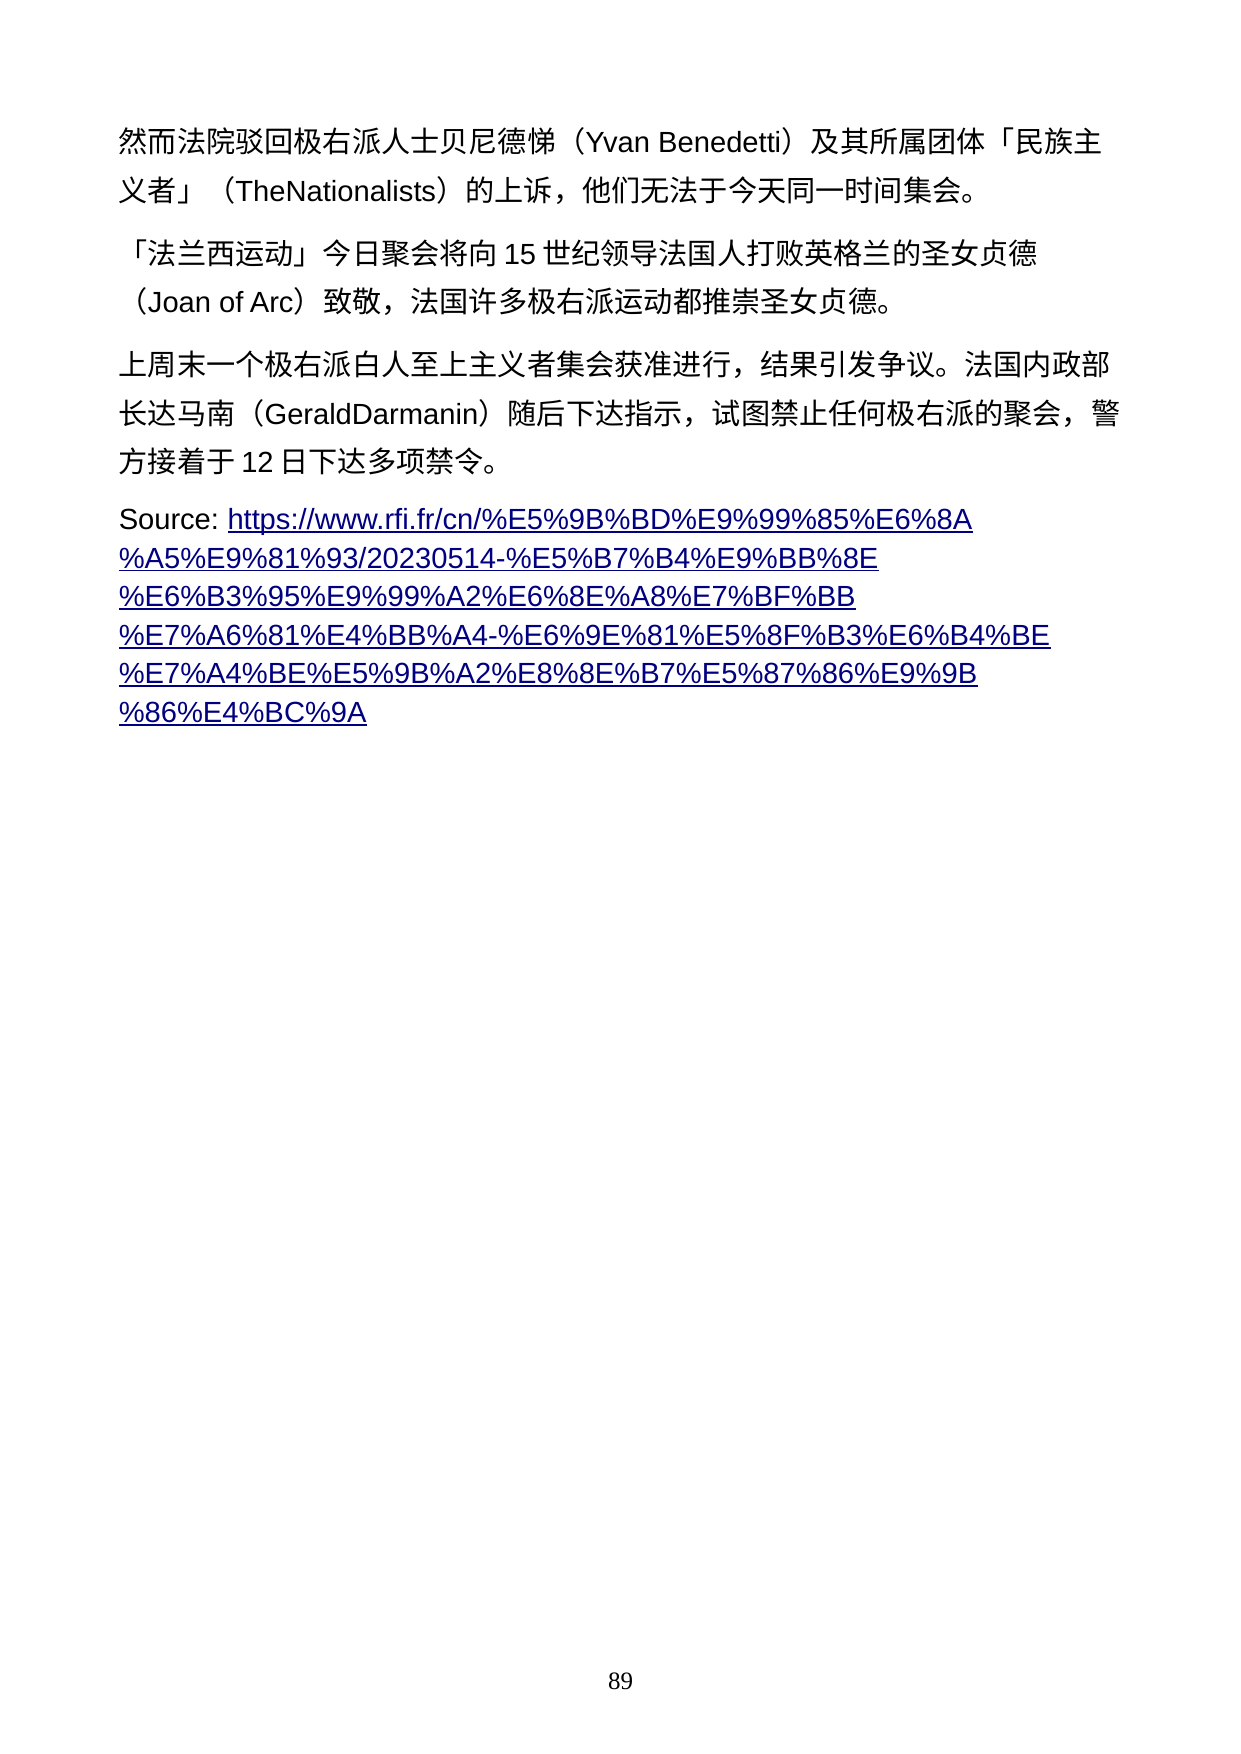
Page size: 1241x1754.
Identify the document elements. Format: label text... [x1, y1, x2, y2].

text 「法兰西运动」今日聚会将向15世纪领导法国人打败英格兰的圣女贞德（Joan of Arc）致敬，法国许多极右派运动都推崇圣女贞德。 [118, 230, 1122, 321]
text Source: https://www.rfi.fr/cn/%E5%9B%BD%E9%99%85%E6%8A%A5%E9%81%93/20230514-%E5%B7%B4%E9%BB%8E%E6%B3%95%E9%99%A2%E6%8E%A8%E7%BF%BB%E7%A6%81%E4%BB%A4-%E6%9E%81%E5%8F%B3%E6%B4%BE%E7%A4%BE%E5%9B%A2%E8%8E%B7%E5%87%86%E9%9B%86%E4%BC%9A [118, 502, 1122, 728]
text 然而法院驳回极右派人士贝尼德悌（Yvan Benedetti）及其所属团体「民族主义者」（TheNationalists）的上诉，他们无法于今天同一时间集会。 [118, 118, 1122, 209]
text 上周末一个极右派白人至上主义者集会获准进行，结果引发争议。法国内政部长达马南（GeraldDarmanin）随后下达指示，试图禁止任何极右派的聚会，警方接着于12日下达多项禁令。 [118, 342, 1122, 481]
